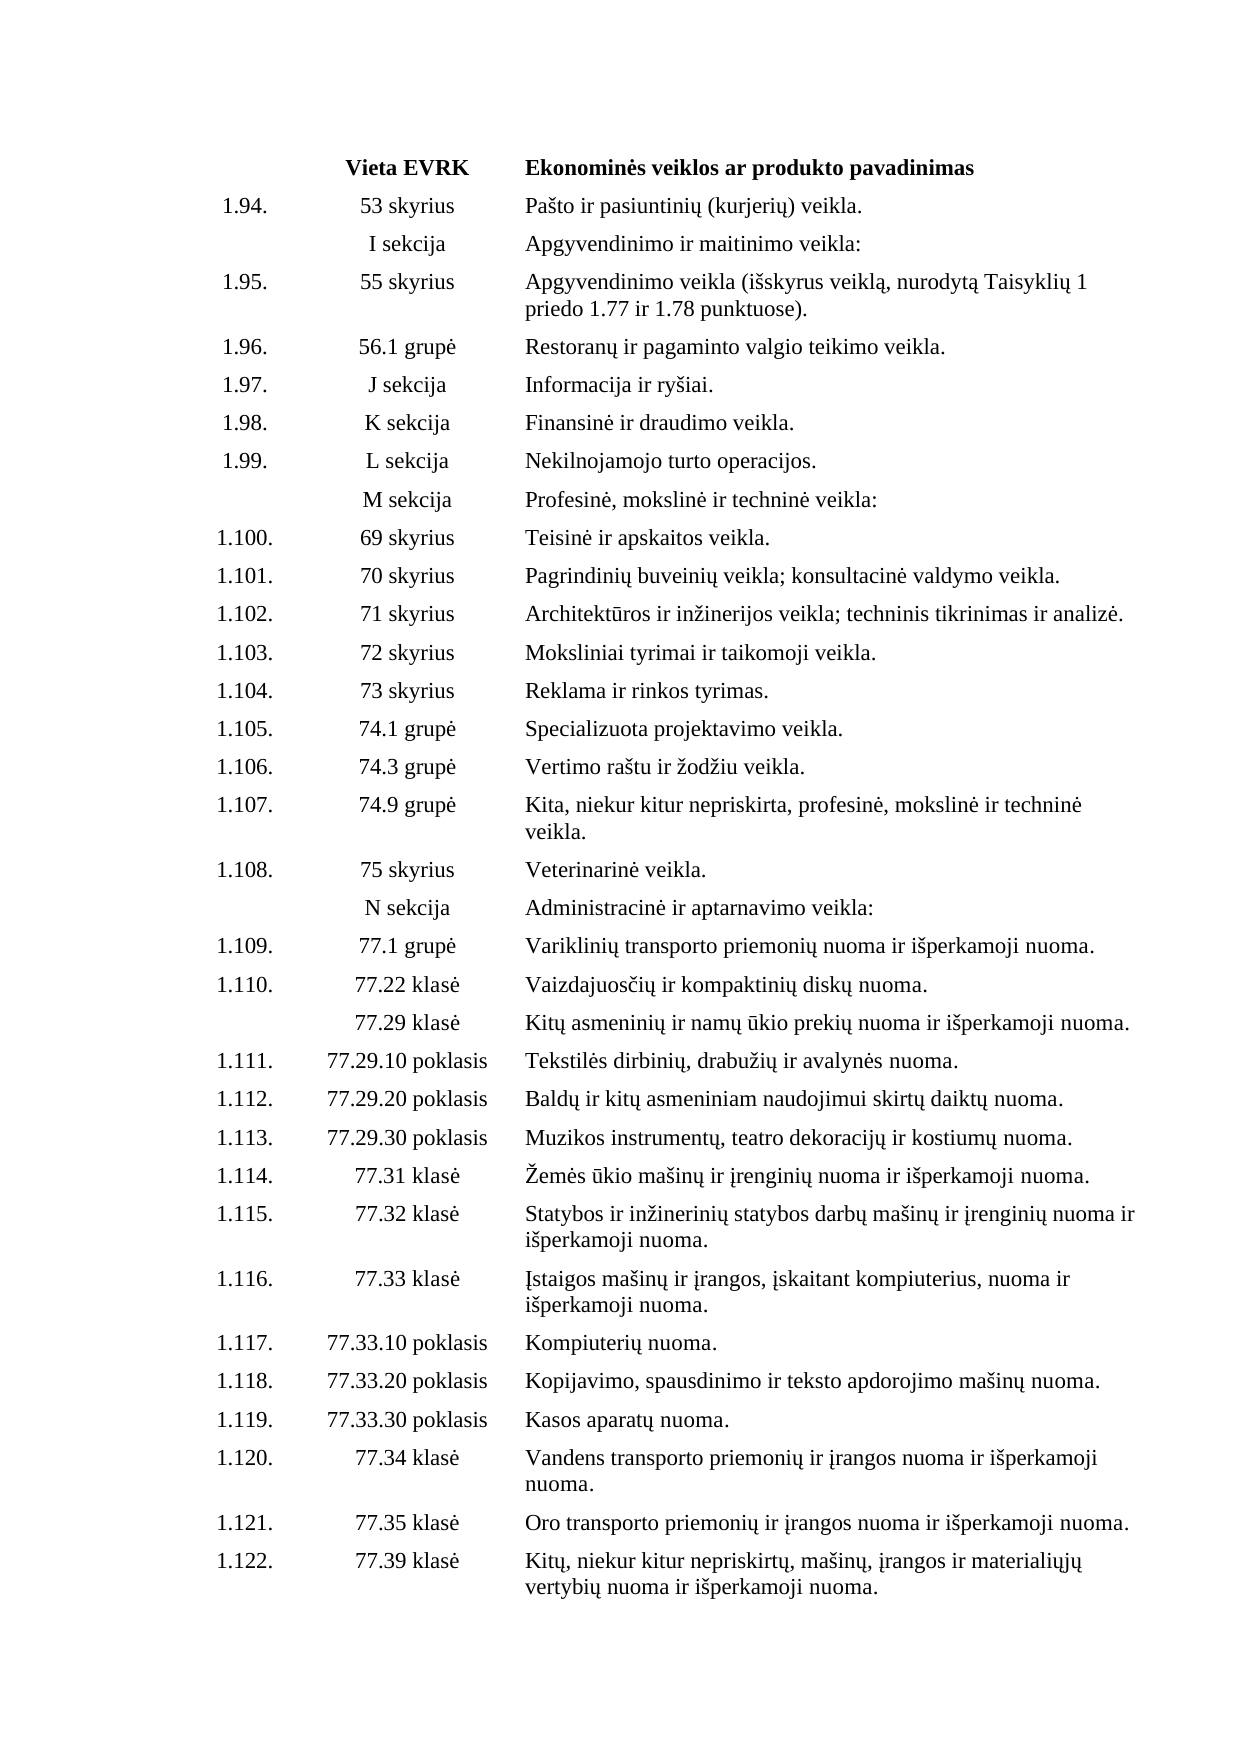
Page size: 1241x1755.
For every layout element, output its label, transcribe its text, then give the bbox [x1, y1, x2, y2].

table_cell 77.29.20 poklasis [301, 1080, 513, 1118]
table_cell Finansinė ir draudimo veikla. [514, 403, 1151, 442]
table_cell 72 skyrius [301, 633, 513, 671]
table_cell 1.102. [189, 595, 301, 633]
table_cell Moksliniai tyrimai ir taikomoji veikla. [514, 633, 1151, 671]
table_cell 1.112. [189, 1080, 301, 1118]
table_cell 1.114. [189, 1156, 301, 1194]
table_cell 1.97. [189, 365, 301, 403]
table_cell 1.108. [189, 850, 301, 888]
table_cell 1.101. [189, 556, 301, 594]
table_cell 1.110. [189, 965, 301, 1003]
table_cell Reklama ir rinkos tyrimas. [514, 671, 1151, 709]
table_cell 77.29.10 poklasis [301, 1041, 513, 1079]
table_cell 77.31 klasė [301, 1156, 513, 1194]
table_cell [189, 1003, 301, 1041]
table_cell 77.39 klasė [301, 1541, 513, 1606]
table_cell 74.3 grupė [301, 748, 513, 786]
table_cell Įstaigos mašinų ir įrangos, įskaitant kompiuterius, nuoma ir išperkamoji nuoma. [514, 1259, 1151, 1323]
table_cell 74.9 grupė [301, 786, 513, 850]
table_cell Oro transporto priemonių ir įrangos nuoma ir išperkamoji nuoma. [514, 1503, 1151, 1541]
table_cell 56.1 grupė [301, 327, 513, 365]
table_cell Specializuota projektavimo veikla. [514, 709, 1151, 747]
table_header Ekonominės veiklos ar produkto pavadinimas [514, 148, 1151, 186]
table_cell Administracinė ir aptarnavimo veikla: [514, 889, 1151, 927]
table_cell M sekcija [301, 480, 513, 518]
table_cell Variklinių transporto priemonių nuoma ir išperkamoji nuoma. [514, 927, 1151, 965]
table_cell Pagrindinių buveinių veikla; konsultacinė valdymo veikla. [514, 556, 1151, 594]
table_cell 1.117. [189, 1324, 301, 1362]
table_cell 1.95. [189, 262, 301, 327]
table_cell 1.113. [189, 1118, 301, 1156]
table_cell [189, 480, 301, 518]
table_cell L sekcija [301, 442, 513, 480]
table_cell Kitų asmeninių ir namų ūkio prekių nuoma ir išperkamoji nuoma. [514, 1003, 1151, 1041]
table_cell 77.33 klasė [301, 1259, 513, 1323]
table_cell 1.111. [189, 1041, 301, 1079]
table_cell 1.104. [189, 671, 301, 709]
table_cell 77.29 klasė [301, 1003, 513, 1041]
table_cell Kasos aparatų nuoma. [514, 1400, 1151, 1438]
table_cell 1.109. [189, 927, 301, 965]
table_cell 1.98. [189, 403, 301, 442]
table_cell Vandens transporto priemonių ir įrangos nuoma ir išperkamoji nuoma. [514, 1438, 1151, 1503]
table_cell Statybos ir inžinerinių statybos darbų mašinų ir įrenginių nuoma ir išperkamoji nuoma. [514, 1194, 1151, 1259]
table_cell Apgyvendinimo veikla (išskyrus veiklą, nurodytą Taisyklių 1 priedo 1.77 ir 1.78 punktuose). [514, 262, 1151, 327]
table_cell 77.34 klasė [301, 1438, 513, 1503]
table_cell Muzikos instrumentų, teatro dekoracijų ir kostiumų nuoma. [514, 1118, 1151, 1156]
table_cell Kopijavimo, spausdinimo ir teksto apdorojimo mašinų nuoma. [514, 1362, 1151, 1400]
table_cell [189, 889, 301, 927]
table_cell J sekcija [301, 365, 513, 403]
table_cell 1.106. [189, 748, 301, 786]
table_cell 77.33.20 poklasis [301, 1362, 513, 1400]
table_cell Baldų ir kitų asmeniniam naudojimui skirtų daiktų nuoma. [514, 1080, 1151, 1118]
table_cell K sekcija [301, 403, 513, 442]
table_cell Teisinė ir apskaitos veikla. [514, 518, 1151, 556]
table_cell Informacija ir ryšiai. [514, 365, 1151, 403]
table_cell Kitų, niekur kitur nepriskirtų, mašinų, įrangos ir materialiųjų vertybių nuoma ir išperkamoji nuoma. [514, 1541, 1151, 1606]
table_cell Kompiuterių nuoma. [514, 1324, 1151, 1362]
table_cell Vertimo raštu ir žodžiu veikla. [514, 748, 1151, 786]
table_cell 55 skyrius [301, 262, 513, 327]
table_cell 1.100. [189, 518, 301, 556]
table_cell 77.1 grupė [301, 927, 513, 965]
table_cell 77.32 klasė [301, 1194, 513, 1259]
table_cell Vaizdajuosčių ir kompaktinių diskų nuoma. [514, 965, 1151, 1003]
table_cell 53 skyrius [301, 186, 513, 224]
table_cell 1.122. [189, 1541, 301, 1606]
table_cell 74.1 grupė [301, 709, 513, 747]
table_cell 1.115. [189, 1194, 301, 1259]
table_cell 1.94. [189, 186, 301, 224]
table_cell 1.120. [189, 1438, 301, 1503]
table_cell 1.103. [189, 633, 301, 671]
table_cell Veterinarinė veikla. [514, 850, 1151, 888]
table_cell Pašto ir pasiuntinių (kurjerių) veikla. [514, 186, 1151, 224]
table_cell 71 skyrius [301, 595, 513, 633]
table_cell Žemės ūkio mašinų ir įrenginių nuoma ir išperkamoji nuoma. [514, 1156, 1151, 1194]
table_header Vieta EVRK [301, 148, 513, 186]
table_cell Kita, niekur kitur nepriskirta, profesinė, mokslinė ir techninė veikla. [514, 786, 1151, 850]
table_cell 1.107. [189, 786, 301, 850]
table_cell 70 skyrius [301, 556, 513, 594]
table_cell Architektūros ir inžinerijos veikla; techninis tikrinimas ir analizė. [514, 595, 1151, 633]
table_cell 1.105. [189, 709, 301, 747]
table_cell 1.96. [189, 327, 301, 365]
table_cell 77.35 klasė [301, 1503, 513, 1541]
table_cell 77.22 klasė [301, 965, 513, 1003]
table_cell Profesinė, mokslinė ir techninė veikla: [514, 480, 1151, 518]
table_cell 73 skyrius [301, 671, 513, 709]
table_cell 77.33.30 poklasis [301, 1400, 513, 1438]
table_cell Restoranų ir pagaminto valgio teikimo veikla. [514, 327, 1151, 365]
table_cell [189, 224, 301, 262]
table_cell 77.29.30 poklasis [301, 1118, 513, 1156]
table_header [189, 148, 301, 186]
table_cell Nekilnojamojo turto operacijos. [514, 442, 1151, 480]
table_cell Apgyvendinimo ir maitinimo veikla: [514, 224, 1151, 262]
table_cell N sekcija [301, 889, 513, 927]
table_cell 1.121. [189, 1503, 301, 1541]
table_cell Tekstilės dirbinių, drabužių ir avalynės nuoma. [514, 1041, 1151, 1079]
table_cell 75 skyrius [301, 850, 513, 888]
table_cell 1.99. [189, 442, 301, 480]
table_cell 1.118. [189, 1362, 301, 1400]
table_cell 1.116. [189, 1259, 301, 1323]
table_cell 77.33.10 poklasis [301, 1324, 513, 1362]
table_cell 69 skyrius [301, 518, 513, 556]
table_cell 1.119. [189, 1400, 301, 1438]
table_cell I sekcija [301, 224, 513, 262]
